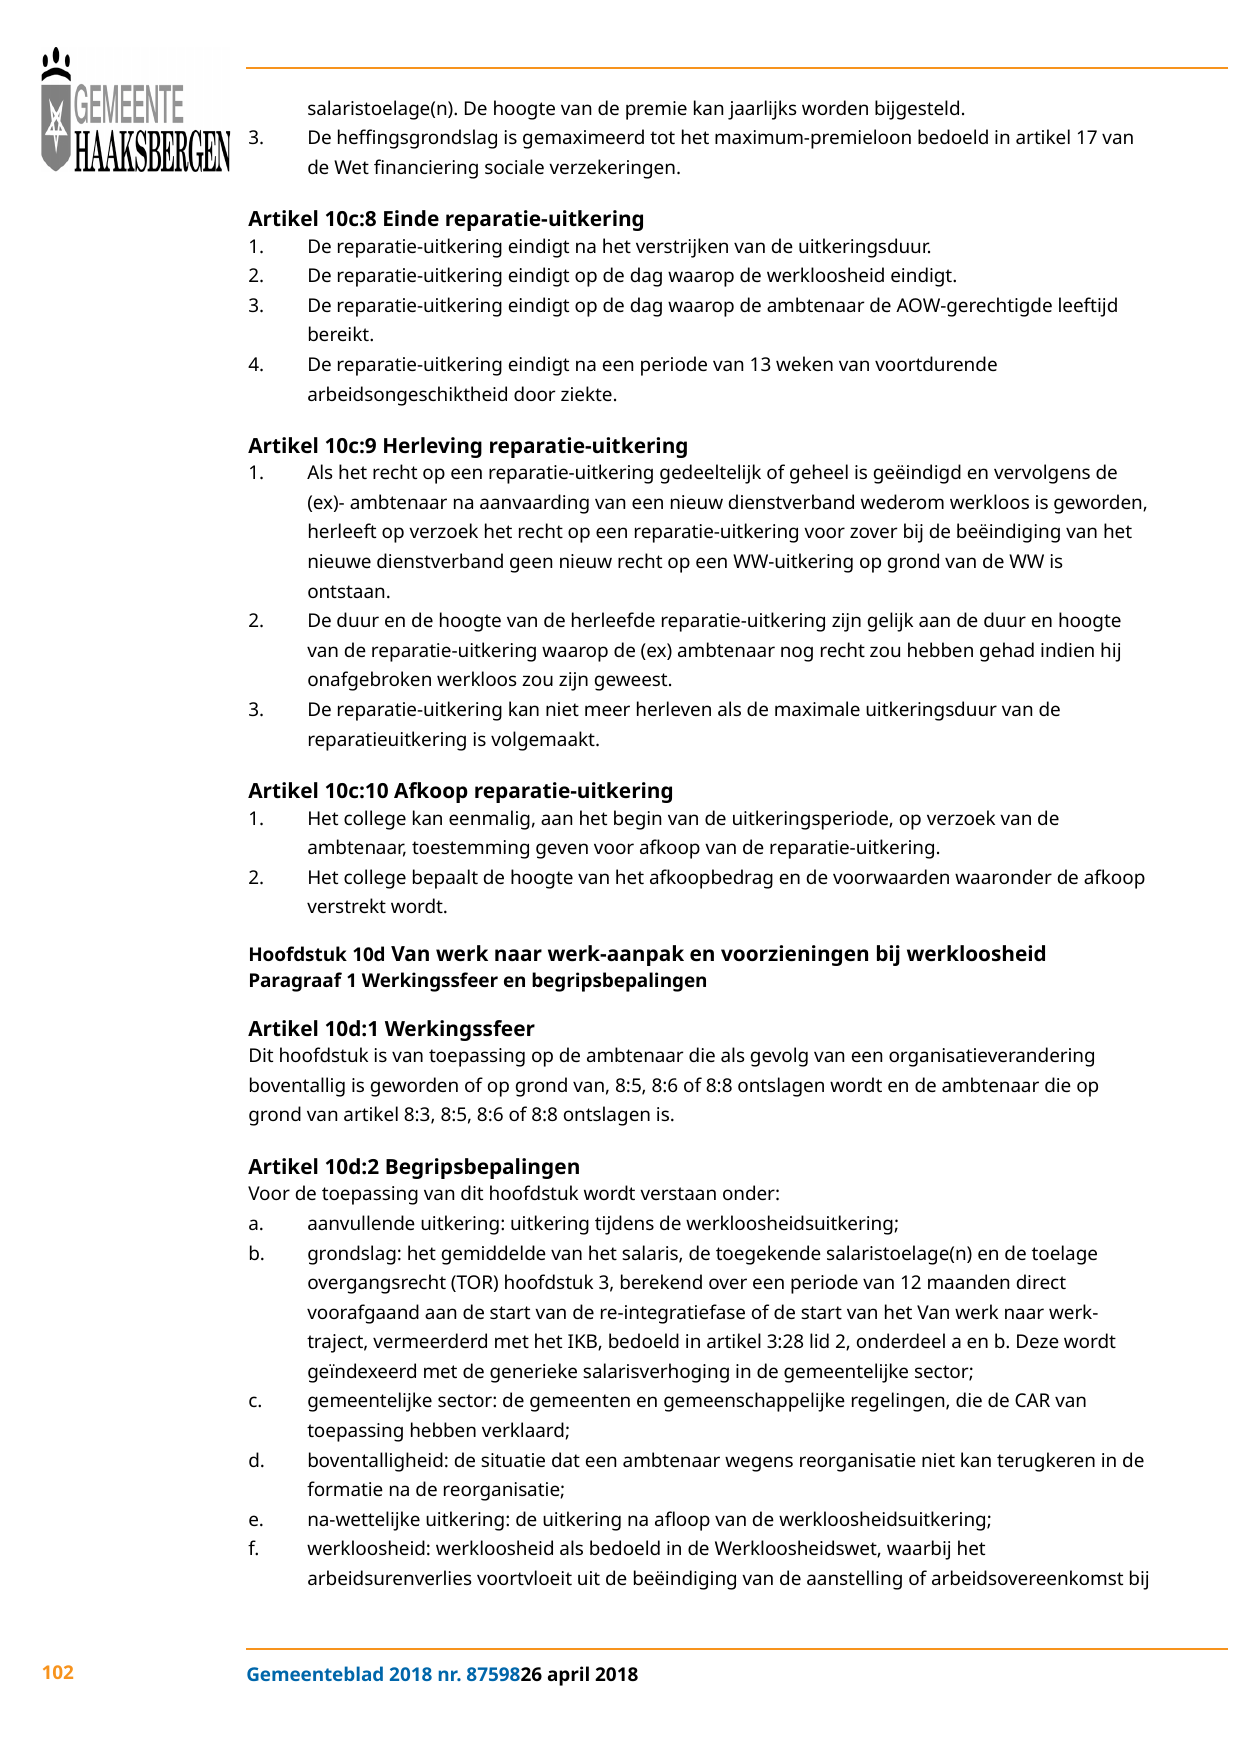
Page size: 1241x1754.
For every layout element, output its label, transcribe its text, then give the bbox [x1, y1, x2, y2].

list De heffingsgrondslag is gemaximeerd tot het maximum-premieloon bedoeld in artikel 17 van de Wet financiering sociale verzekeringen. [248, 124, 1152, 180]
list De reparatie-uitkering eindigt na het verstrijken van de uitkeringsduur. [248, 233, 1152, 258]
text Artikel 10c:8 Einde reparatie-uitkering [248, 204, 1152, 233]
list De duur en de hoogte van de herleefde reparatie-uitkering zijn gelijk aan de duur en hoogte van de reparatie-uitkering waarop de (ex) ambtenaar nog recht zou hebben gehad indien hij onafgebroken werkloos zou zijn geweest. [248, 607, 1152, 692]
list grondslag: het gemiddelde van het salaris, de toegekende salaristoelage(n) en de toelage overgangsrecht (TOR) hoofdstuk 3, berekend over een periode van 12 maanden direct voorafgaand aan de start van de re-integratiefase of de start van het Van werk naar werk-traject, vermeerderd met het IKB, bedoeld in artikel 3:28 lid 2, onderdeel a en b. Deze wordt geïndexeerd met de generieke salarisverhoging in de gemeentelijke sector; [248, 1240, 1152, 1384]
text Hoofdstuk 10d Van werk naar werk-aanpak en voorzieningen bij werkloosheid [248, 939, 1152, 967]
list Het college kan eenmalig, aan het begin van de uitkeringsperiode, op verzoek van de ambtenaar, toestemming geven voor afkoop van de reparatie-uitkering. [248, 805, 1152, 860]
list boventalligheid: de situatie dat een ambtenaar wegens reorganisatie niet kan terugkeren in de formatie na de reorganisatie; [248, 1447, 1152, 1502]
text Artikel 10c:9 Herleving reparatie-uitkering [248, 431, 1152, 459]
picture [41, 47, 231, 172]
text Voor de toepassing van dit hoofdstuk wordt verstaan onder: [248, 1181, 1152, 1206]
list De reparatie-uitkering eindigt op de dag waarop de ambtenaar de AOW-gerechtigde leeftijd bereikt. [248, 292, 1152, 347]
text Paragraaf 1 Werkingssfeer en begripsbepalingen [248, 967, 1152, 993]
list salaristoelage(n). De hoogte van de premie kan jaarlijks worden bijgesteld. [248, 95, 1152, 121]
list Het college bepaalt de hoogte van het afkoopbedrag en de voorwaarden waaronder de afkoop verstrekt wordt. [248, 864, 1152, 919]
list De reparatie-uitkering eindigt op de dag waarop de werkloosheid eindigt. [248, 262, 1152, 288]
list na-wettelijke uitkering: de uitkering na afloop van de werkloosheidsuitkering; [248, 1506, 1152, 1532]
list Als het recht op een reparatie-uitkering gedeeltelijk of geheel is geëindigd en vervolgens de (ex)- ambtenaar na aanvaarding van een nieuw dienstverband wederom werkloos is geworden, herleeft op verzoek het recht op een reparatie-uitkering voor zover bij de beëindiging van het nieuwe dienstverband geen nieuw recht op een WW-uitkering op grond van de WW is ontstaan. [248, 459, 1152, 604]
list De reparatie-uitkering eindigt na een periode van 13 weken van voortdurende arbeidsongeschiktheid door ziekte. [248, 351, 1152, 406]
text Artikel 10d:2 Begripsbepalingen [248, 1152, 1152, 1181]
text Artikel 10c:10 Afkoop reparatie-uitkering [248, 776, 1152, 805]
list werkloosheid: werkloosheid als bedoeld in de Werkloosheidswet, waarbij het arbeidsurenverlies voortvloeit uit de beëindiging van de aanstelling of arbeidsovereenkomst bij [248, 1536, 1152, 1591]
list De reparatie-uitkering kan niet meer herleven als de maximale uitkeringsduur van de reparatieuitkering is volgemaakt. [248, 696, 1152, 752]
list aanvullende uitkering: uitkering tijdens de werkloosheidsuitkering; [248, 1210, 1152, 1236]
list gemeentelijke sector: de gemeenten en gemeenschappelijke regelingen, die de CAR van toepassing hebben verklaard; [248, 1388, 1152, 1443]
text Dit hoofdstuk is van toepassing op de ambtenaar die als gevolg van een organisatieverandering boventallig is geworden of op grond van, 8:5, 8:6 of 8:8 ontslagen wordt en de ambtenaar die op grond van artikel 8:3, 8:5, 8:6 of 8:8 ontslagen is. [248, 1042, 1152, 1127]
text Artikel 10d:1 Werkingssfeer [248, 1014, 1152, 1042]
